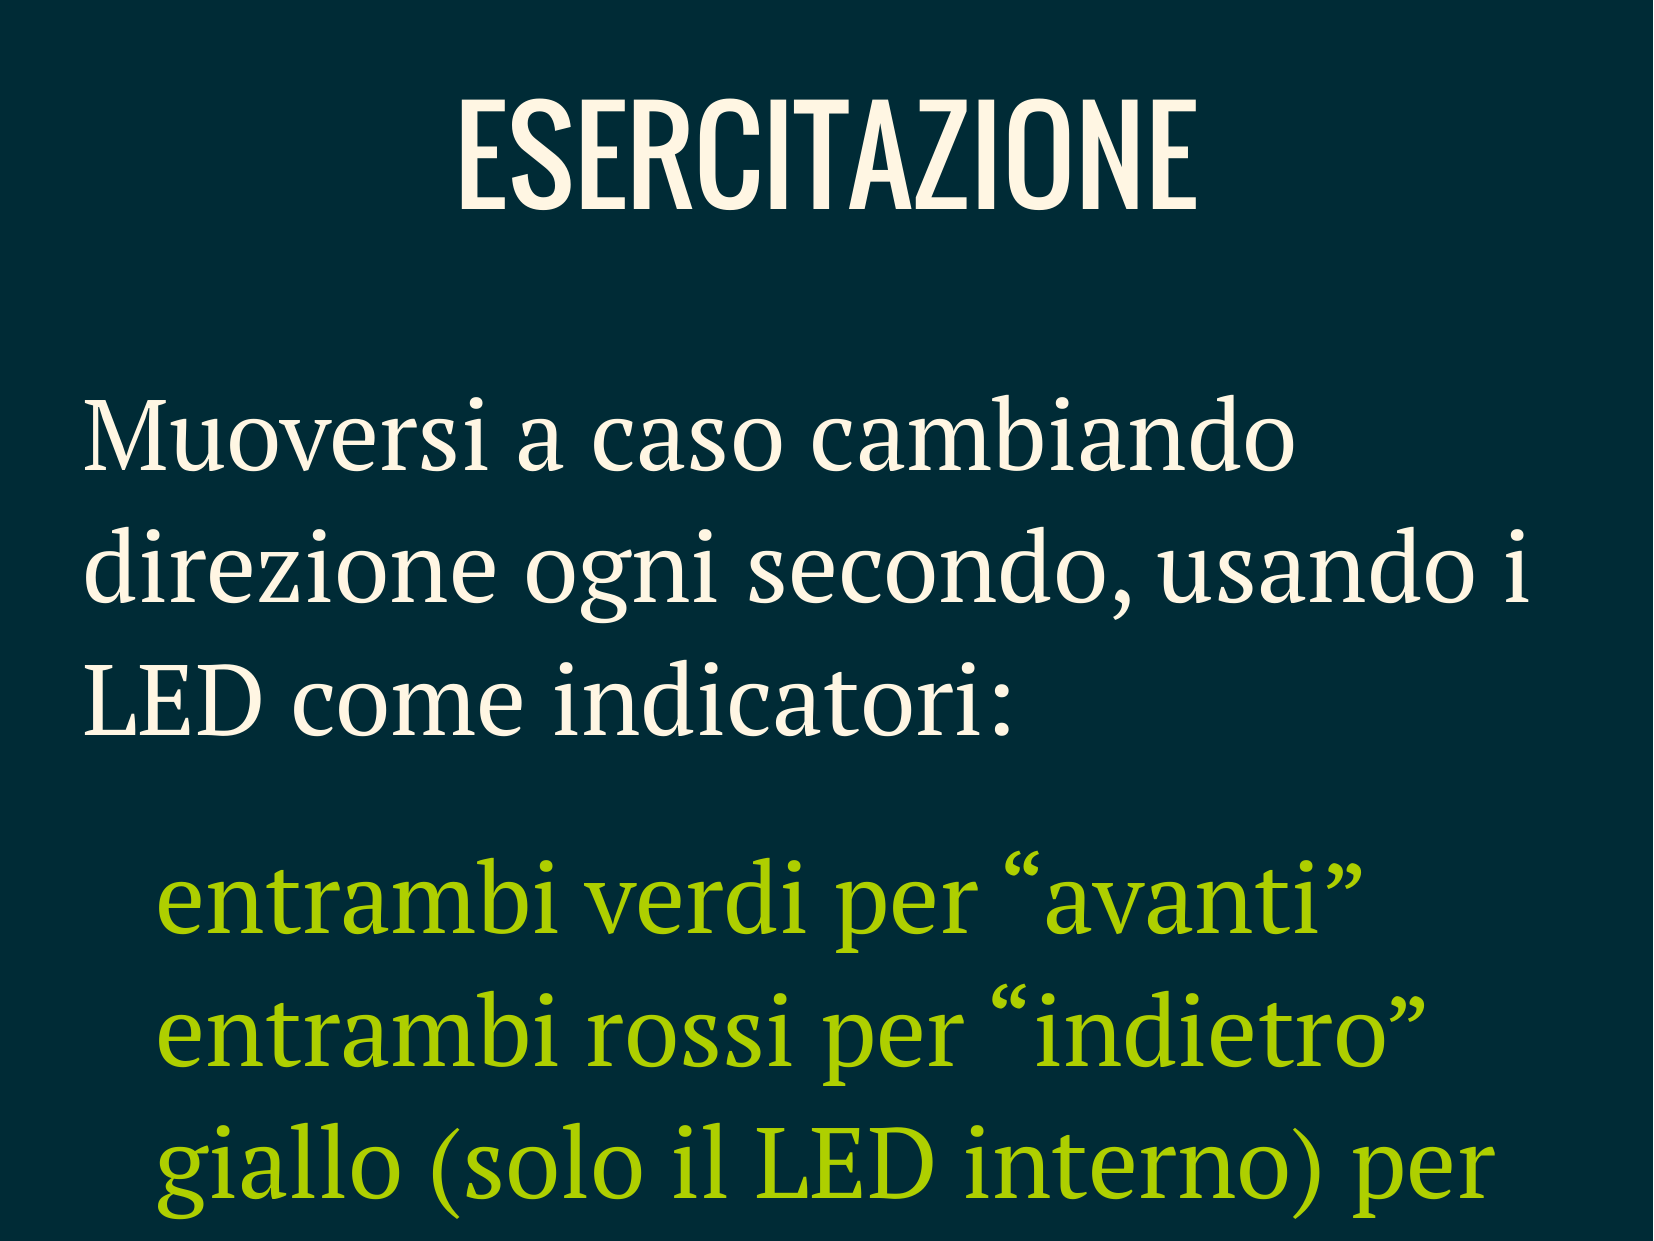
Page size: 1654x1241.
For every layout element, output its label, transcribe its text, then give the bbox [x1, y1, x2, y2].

text_box Muoversi a caso cambiando direzione ogni secondo, usando i LED come indicatori: entrambi verdi per “avanti” entrambi rossi per “indietro” giallo (solo il LED interno) per “gira”. [82, 366, 1571, 1241]
title Esercitazione [82, 49, 1571, 257]
